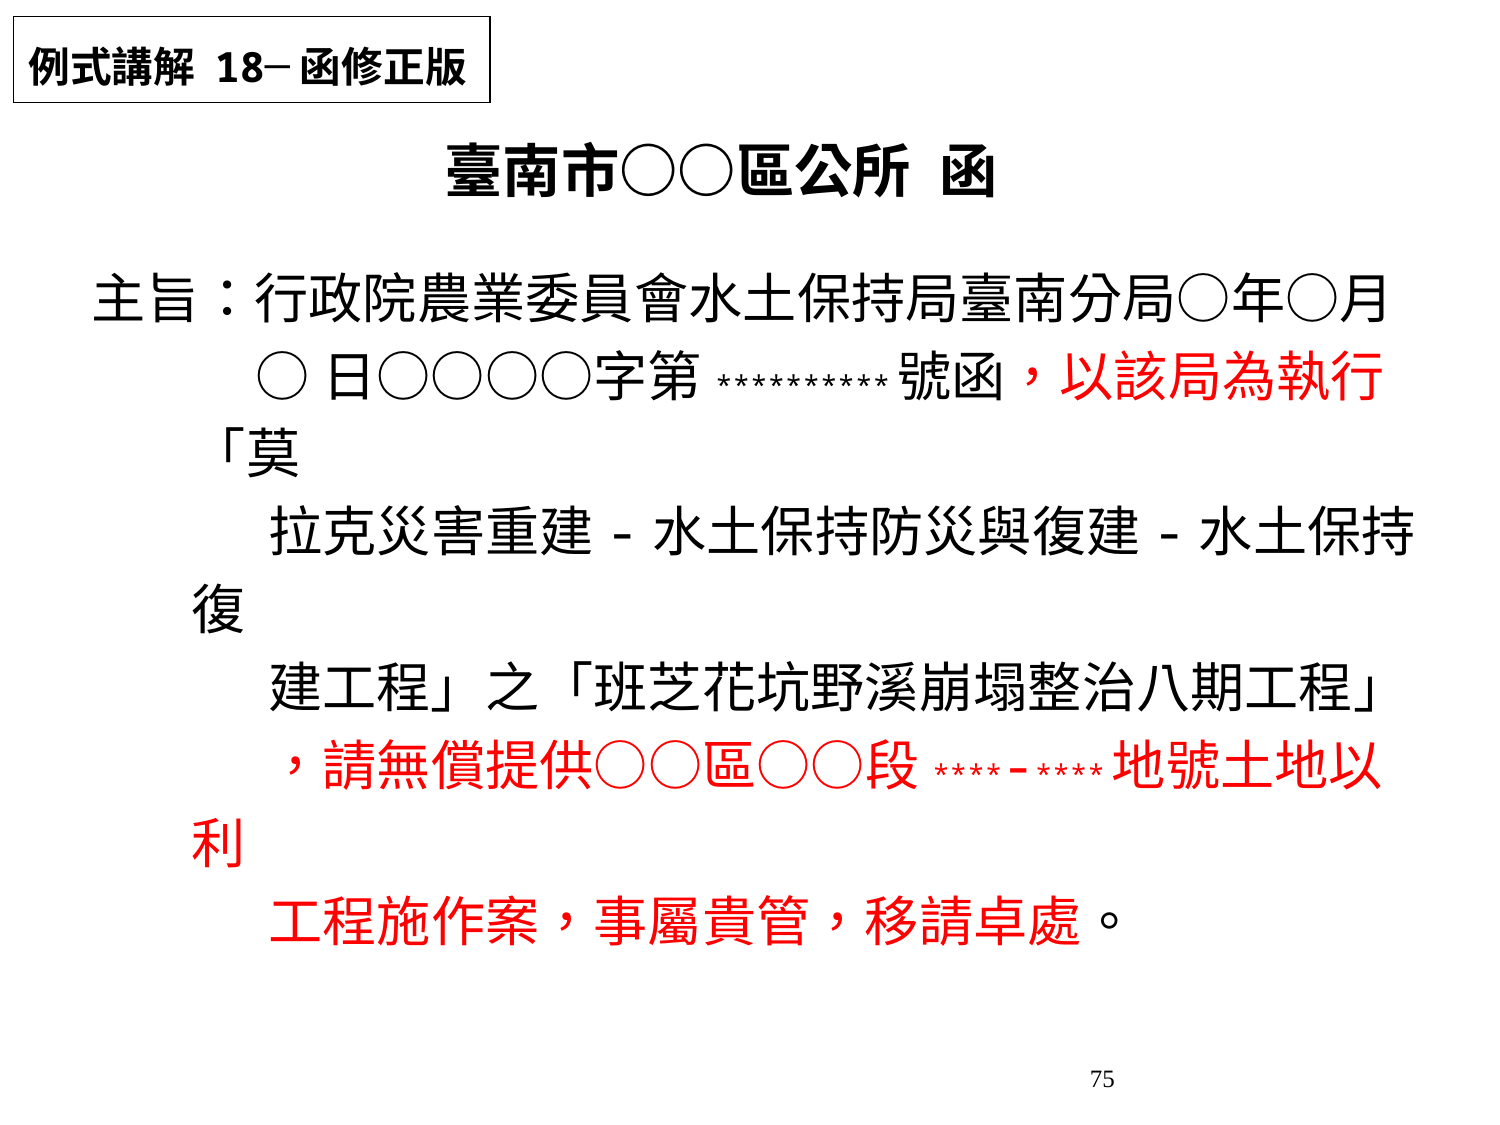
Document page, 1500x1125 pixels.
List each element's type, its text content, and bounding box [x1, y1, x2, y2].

text_box [1074, 1025, 1426, 1101]
text_box 例式講解 18─函修正版 [13, 16, 491, 103]
text_box 主旨：行政院農業委員會水土保持局臺南分局○年○月 ○日○○○○字第**********號函，以該局為執行「莫 拉克災害重建-水土保持防災與復建-水土保持復 建工程」之「班芝花坑野溪崩塌整治八期工程」 ，請無償提供○○區○○段****-****地號土地以利 工程施作案，事屬貴管，移請卓處。 [77, 243, 1450, 960]
text_box 臺南市○○區公所 函 [426, 126, 1017, 214]
